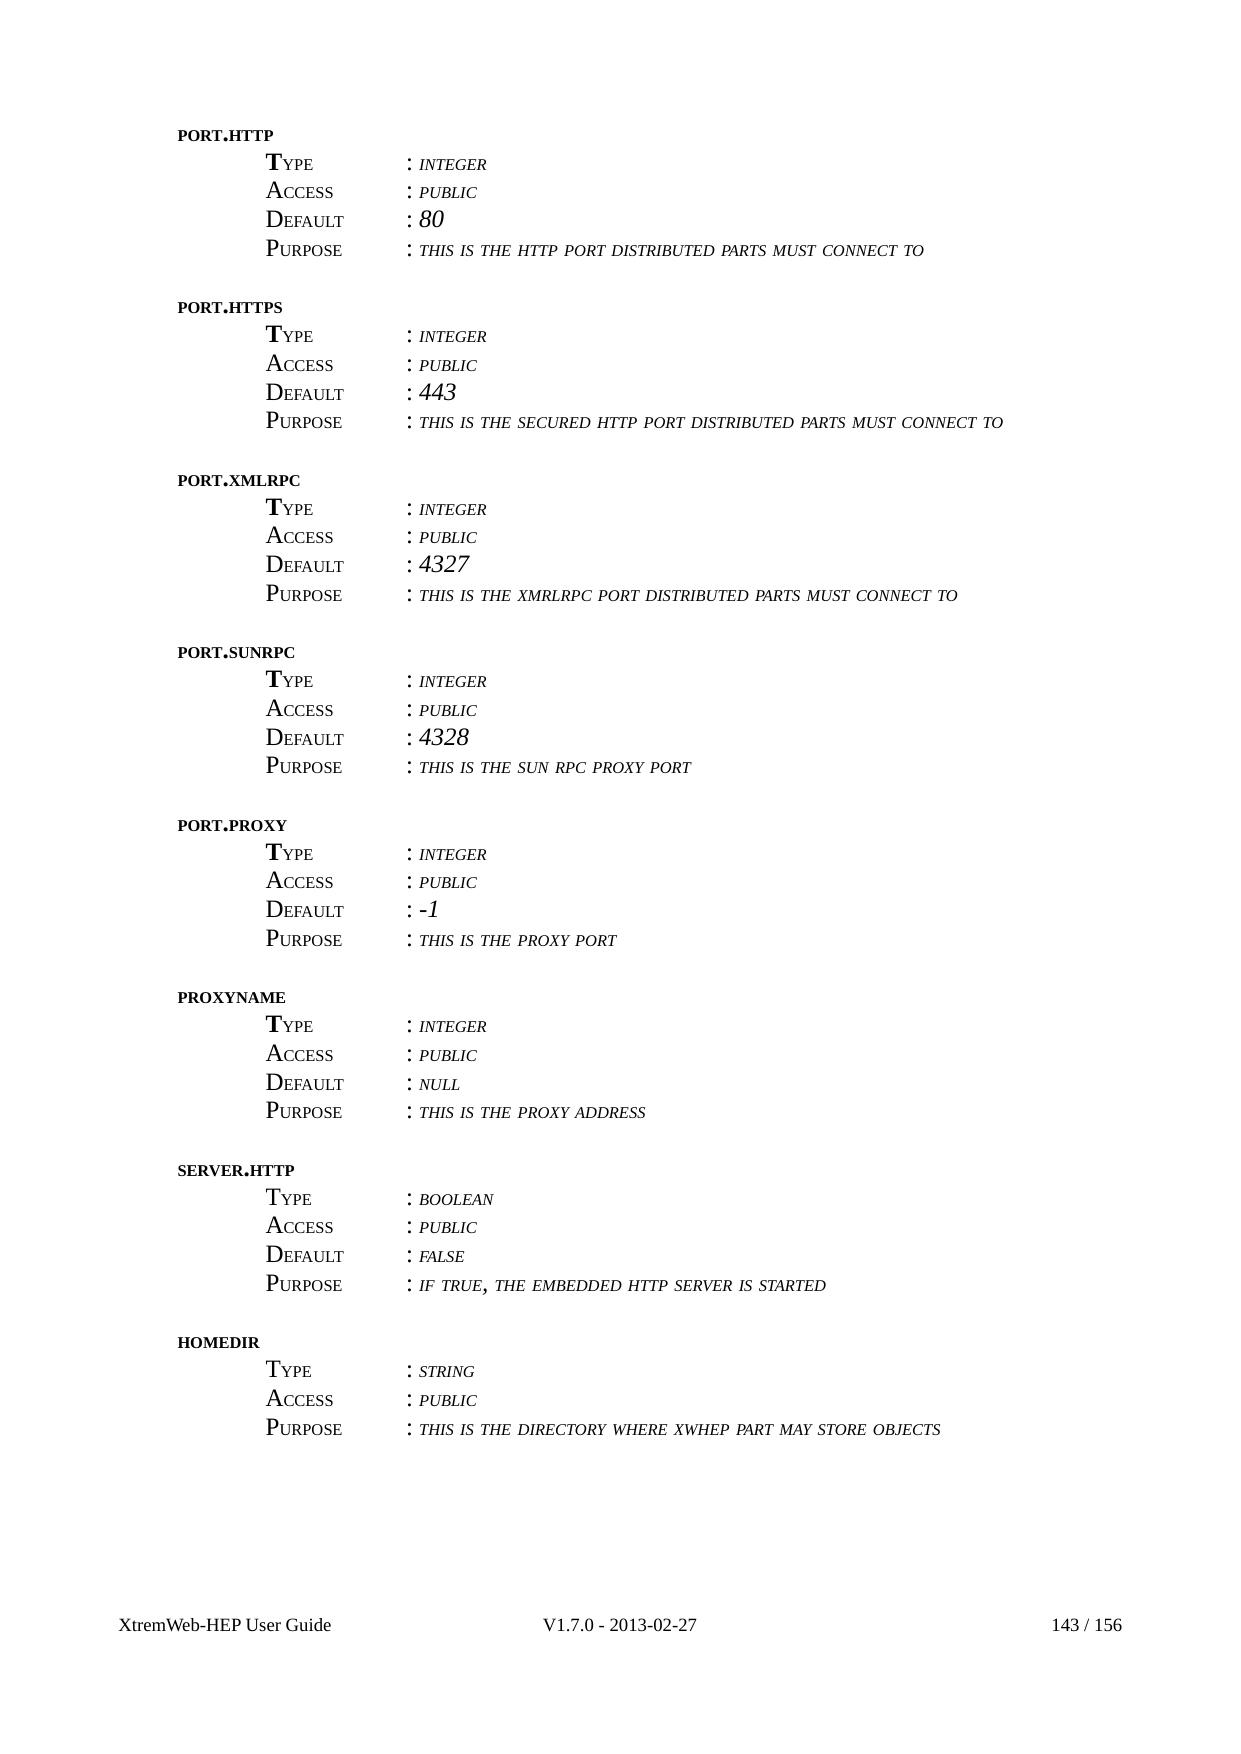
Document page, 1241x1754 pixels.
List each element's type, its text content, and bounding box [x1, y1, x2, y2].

text Type : integer [265, 319, 1122, 348]
text Access : public [265, 521, 1122, 549]
text Access : public [265, 176, 1122, 204]
text port.http [177, 118, 1122, 147]
text Purpose : this is the proxy port [265, 923, 1122, 952]
text port.https [177, 291, 1122, 319]
text Purpose : this is the sun rpc proxy port [265, 751, 1122, 779]
text Access : public [265, 1038, 1122, 1067]
text Default : false [265, 1239, 1122, 1268]
text Default : 4328 [265, 722, 1122, 751]
text Default : 443 [265, 377, 1122, 406]
text Type : string [265, 1354, 1122, 1383]
text Default : -1 [265, 894, 1122, 923]
text port.xmlrpc [177, 463, 1122, 492]
text Type : integer [265, 492, 1122, 521]
text proxyname [177, 981, 1122, 1009]
text server.http [177, 1153, 1122, 1182]
text Access : public [265, 866, 1122, 894]
text Purpose : this is the proxy address [265, 1096, 1122, 1124]
text Access : public [265, 1211, 1122, 1239]
text Purpose : this is the secured http port distributed parts must connect to [265, 406, 1122, 434]
text Default : 4327 [265, 549, 1122, 578]
text Type : integer [265, 1009, 1122, 1038]
text port.sunrpc [177, 636, 1122, 664]
text homedir [177, 1326, 1122, 1354]
text Access : public [265, 693, 1122, 722]
text Type : integer [265, 147, 1122, 176]
text Purpose : this is the xmrlrpc port distributed parts must connect to [265, 578, 1122, 607]
text Purpose : if true, the embedded http server is started [265, 1268, 1122, 1297]
text Type : boolean [265, 1182, 1122, 1211]
text Purpose : this is the directory where xwhep part may store objects [265, 1412, 1122, 1441]
text Purpose : this is the http port distributed parts must connect to [265, 233, 1122, 262]
text Access : public [265, 1383, 1122, 1412]
text port.proxy [177, 808, 1122, 837]
text Access : public [265, 348, 1122, 377]
text Default : 80 [265, 204, 1122, 233]
text Type : integer [265, 837, 1122, 866]
text Default : null [265, 1067, 1122, 1096]
text Type : integer [265, 664, 1122, 693]
